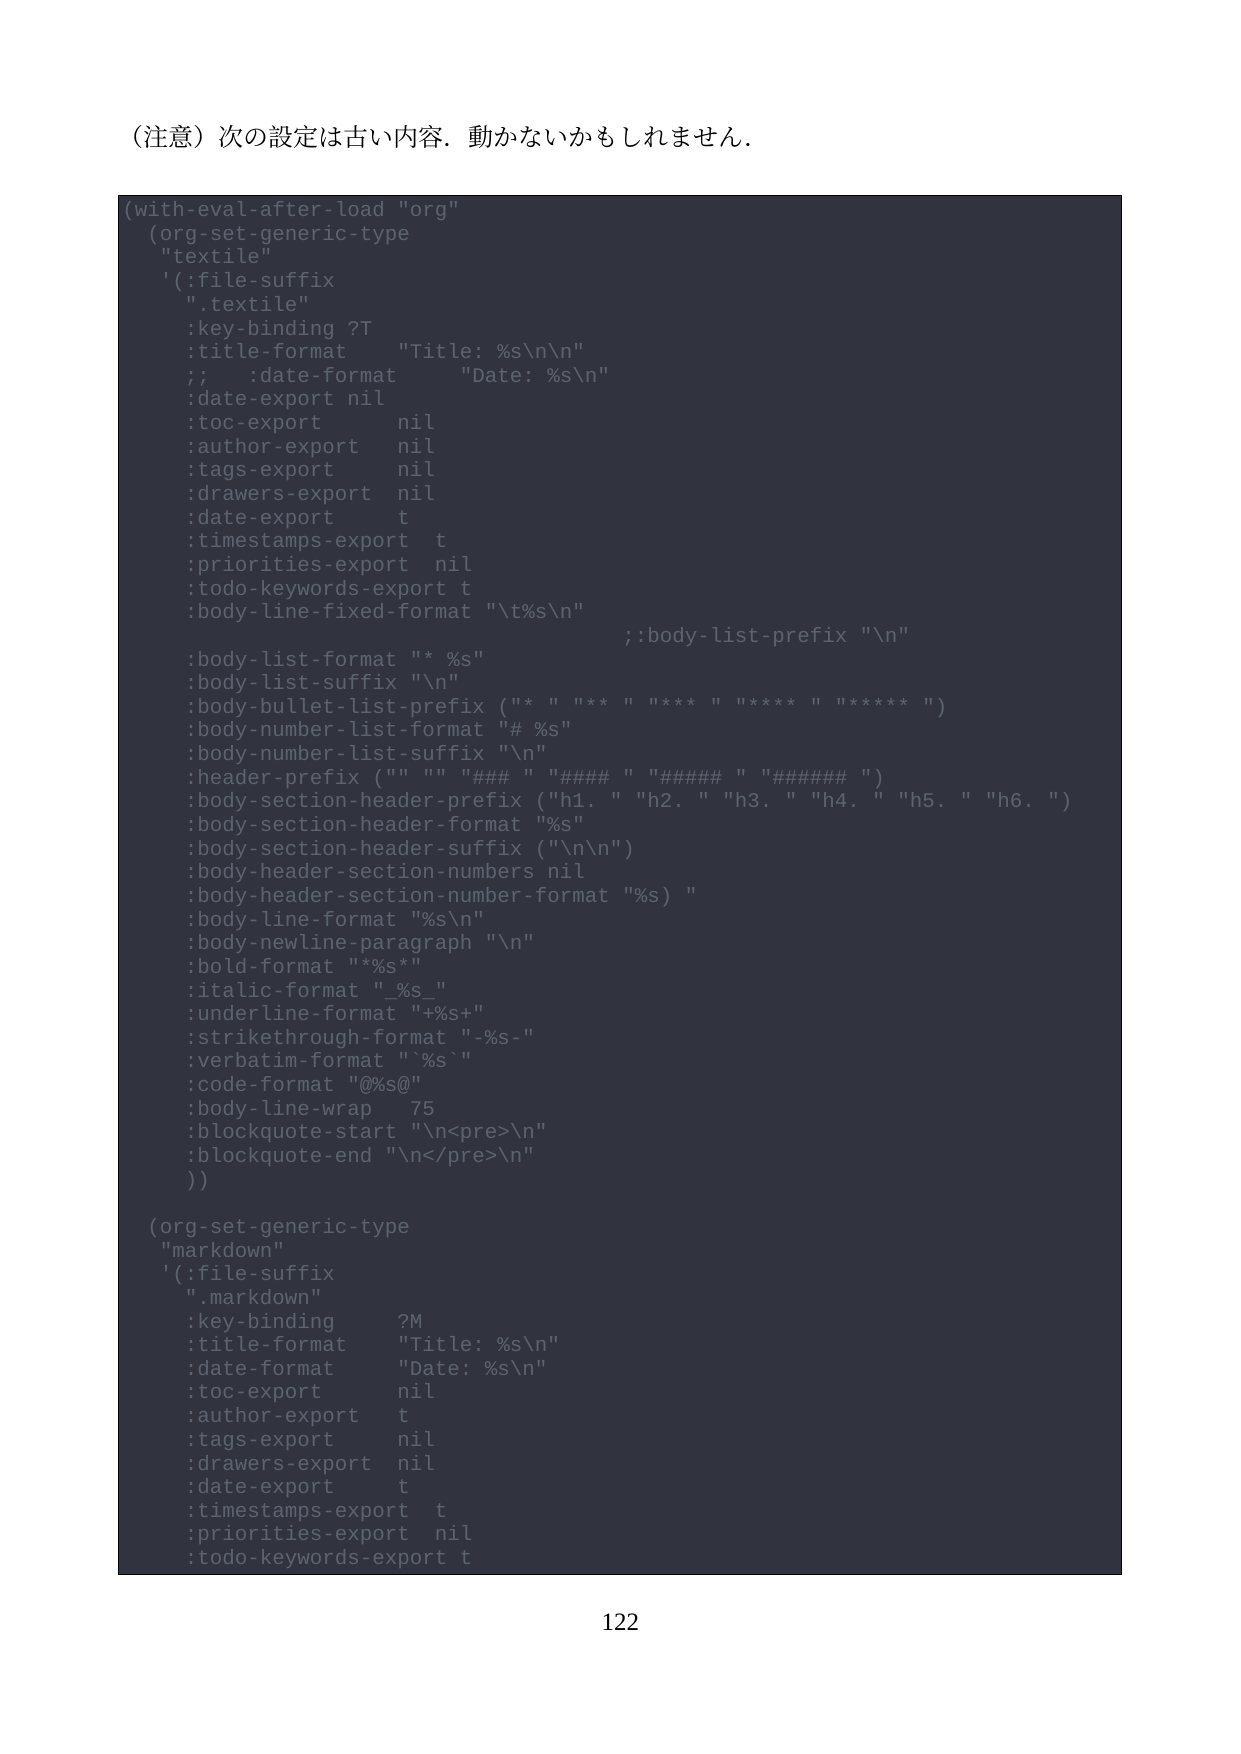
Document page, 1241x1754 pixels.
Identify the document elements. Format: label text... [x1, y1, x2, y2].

text :author-export nil [119, 432, 1121, 455]
text :body-header-section-number-format "%s) " [119, 881, 1121, 905]
text :header-prefix ("" "" "### " "#### " "##### " "###### ") [119, 763, 1121, 786]
text :verbatim-format "`%s`" [119, 1047, 1121, 1070]
text :body-header-section-numbers nil [119, 857, 1121, 881]
text :body-line-format "%s\n" [119, 905, 1121, 928]
text '(:file-suffix [119, 1259, 1121, 1283]
text :todo-keywords-export t [119, 1543, 1121, 1574]
text '(:file-suffix [119, 266, 1121, 290]
text :author-export t [119, 1401, 1121, 1425]
text "markdown" [119, 1236, 1121, 1259]
text :body-newline-paragraph "\n" [119, 928, 1121, 952]
text :toc-export nil [119, 408, 1121, 432]
text :toc-export nil [119, 1378, 1121, 1401]
text :bold-format "*%s*" [119, 952, 1121, 976]
text （注意）次の設定は古い内容．動かないかもしれません． [118, 118, 1122, 183]
text :todo-keywords-export t [119, 574, 1121, 597]
text (with-eval-after-load "org" [119, 196, 1121, 219]
text :underline-format "+%s+" [119, 999, 1121, 1023]
text :key-binding ?T [119, 313, 1121, 337]
text :body-list-format "* %s" [119, 644, 1121, 668]
text :key-binding ?M [119, 1307, 1121, 1330]
text :body-section-header-suffix ("\n\n") [119, 834, 1121, 857]
text :title-format "Title: %s\n\n" [119, 337, 1121, 361]
text :body-line-wrap 75 [119, 1094, 1121, 1117]
text :priorities-export nil [119, 1519, 1121, 1543]
text :blockquote-end "\n</pre>\n" [119, 1141, 1121, 1165]
text :body-bullet-list-prefix ("* " "** " "*** " "**** " "***** ") [119, 692, 1121, 716]
text )) [119, 1165, 1121, 1188]
text ;; :date-format "Date: %s\n" [119, 361, 1121, 384]
text :timestamps-export t [119, 526, 1121, 550]
text :tags-export nil [119, 455, 1121, 479]
text :code-format "@%s@" [119, 1070, 1121, 1094]
text :date-format "Date: %s\n" [119, 1354, 1121, 1378]
text :body-section-header-prefix ("h1. " "h2. " "h3. " "h4. " "h5. " "h6. ") [119, 786, 1121, 810]
text :drawers-export nil [119, 479, 1121, 503]
text ".markdown" [119, 1283, 1121, 1307]
text :body-number-list-format "# %s" [119, 716, 1121, 739]
text :body-line-fixed-format "\t%s\n" [119, 597, 1121, 621]
text :timestamps-export t [119, 1496, 1121, 1519]
text ".textile" [119, 290, 1121, 313]
text :body-number-list-suffix "\n" [119, 739, 1121, 763]
text :body-section-header-format "%s" [119, 810, 1121, 834]
text :tags-export nil [119, 1425, 1121, 1448]
text :strikethrough-format "-%s-" [119, 1023, 1121, 1047]
text "textile" [119, 243, 1121, 266]
text :priorities-export nil [119, 550, 1121, 574]
text :date-export t [119, 1472, 1121, 1496]
text :drawers-export nil [119, 1448, 1121, 1472]
text :date-export t [119, 503, 1121, 526]
text :title-format "Title: %s\n" [119, 1330, 1121, 1354]
text :body-list-suffix "\n" [119, 668, 1121, 692]
text :blockquote-start "\n<pre>\n" [119, 1117, 1121, 1141]
text (org-set-generic-type [119, 219, 1121, 243]
text :italic-format "_%s_" [119, 976, 1121, 999]
text ;:body-list-prefix "\n" [119, 621, 1121, 644]
text (org-set-generic-type [119, 1212, 1121, 1236]
text :date-export nil [119, 384, 1121, 408]
